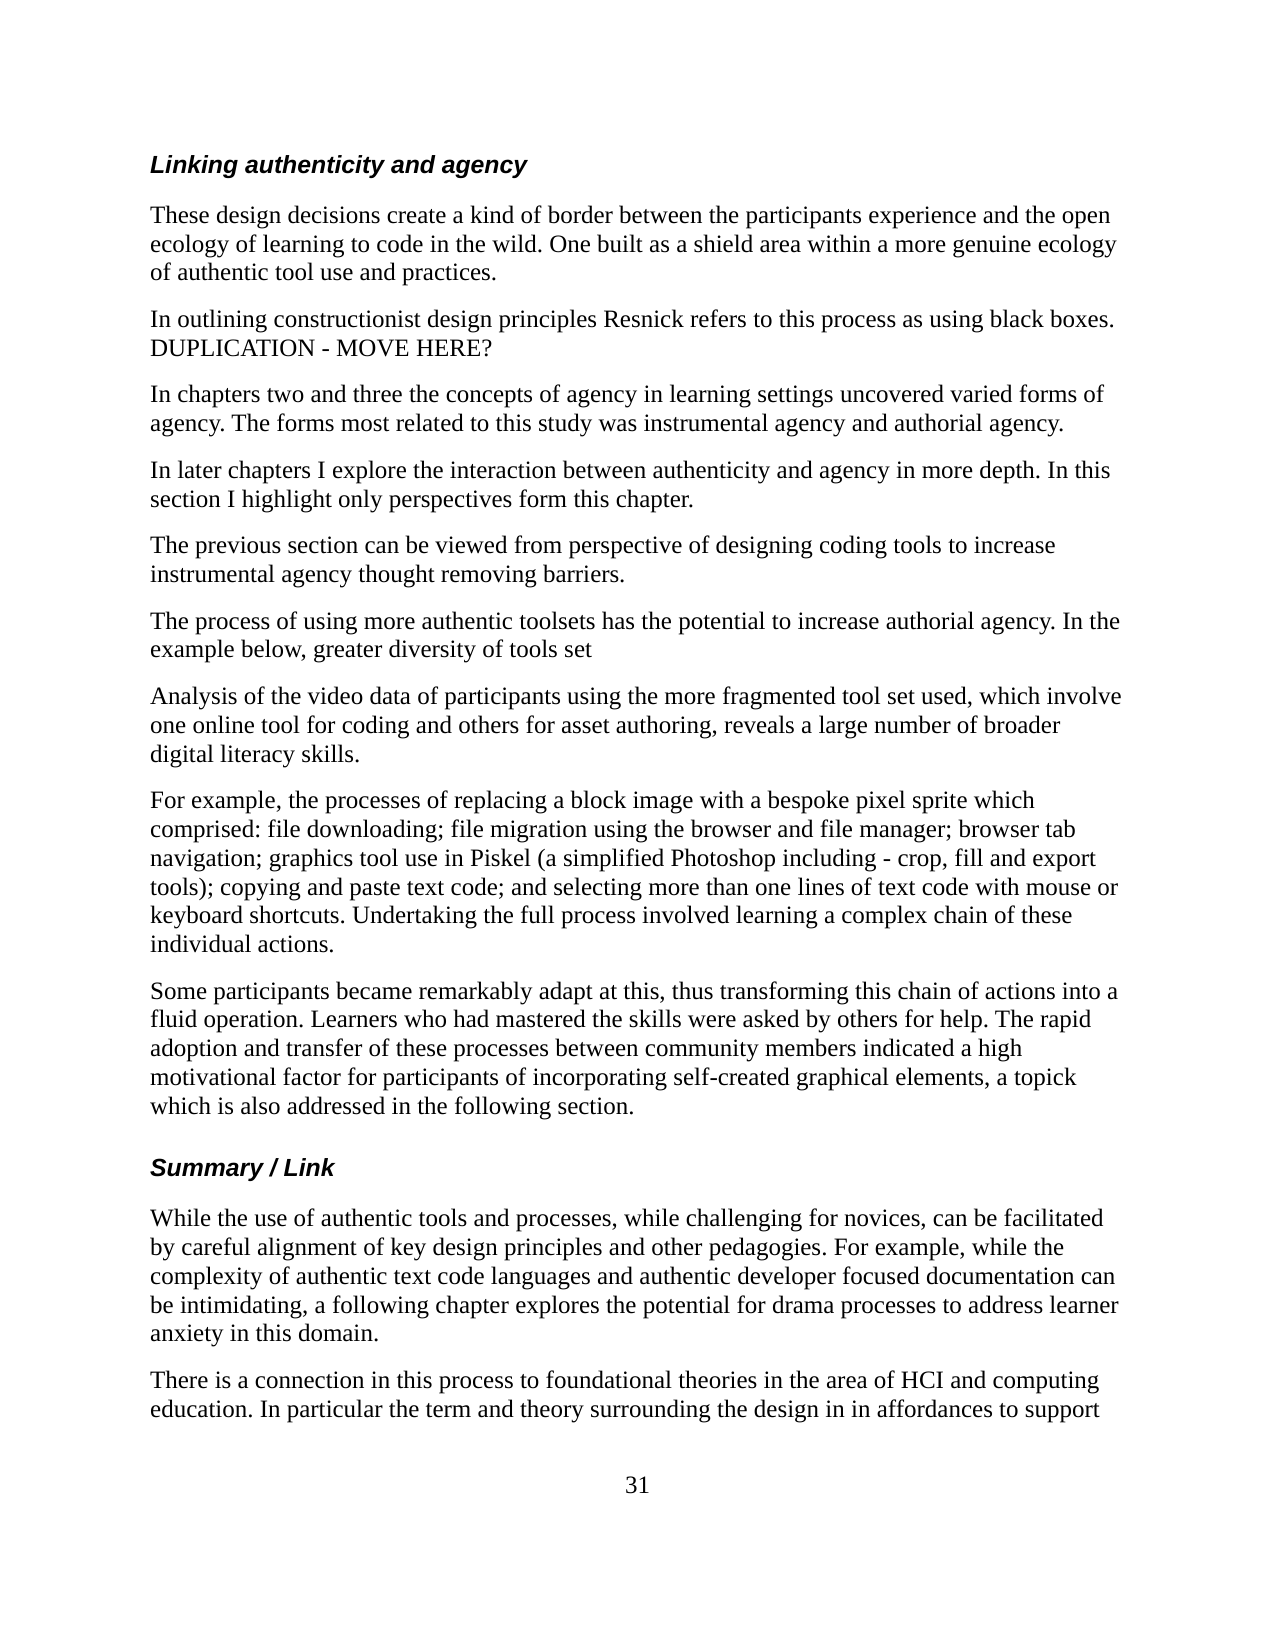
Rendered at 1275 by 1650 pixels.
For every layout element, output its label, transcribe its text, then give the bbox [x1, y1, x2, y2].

text These design decisions create a kind of border between the participants experience and the open ecology of learning to code in the wild. One built as a shield area within a more genuine ecology of authentic tool use and practices. [150, 200, 1125, 286]
subtitle Linking authenticity and agency [150, 150, 1125, 178]
text In later chapters I explore the interaction between authenticity and agency in more depth. In this section I highlight only perspectives form this chapter. [150, 455, 1125, 512]
text In outlining constructionist design principles Resnick refers to this process as using black boxes. DUPLICATION - MOVE HERE? [150, 304, 1125, 362]
text Some participants became remarkably adapt at this, thus transforming this chain of actions into a fluid operation. Learners who had mastered the skills were asked by others for help. The rapid adoption and transfer of these processes between community members indicated a high motivational factor for participants of incorporating self-created graphical elements, a topick which is also addressed in the following section. [150, 976, 1125, 1119]
subtitle Summary / Link [150, 1153, 1125, 1182]
text For example, the processes of replacing a block image with a bespoke pixel sprite which comprised: file downloading; file migration using the browser and file manager; browser tab navigation; graphics tool use in Piskel (a simplified Photoshop including - crop, fill and export tools); copying and paste text code; and selecting more than one lines of text code with mouse or keyboard shortcuts. Undertaking the full process involved learning a complex chain of these individual actions. [150, 785, 1125, 958]
text Analysis of the video data of participants using the more fragmented tool set used, which involve one online tool for coding and others for asset authoring, reveals a large number of broader digital literacy skills. [150, 681, 1125, 767]
text While the use of authentic tools and processes, while challenging for novices, can be facilitated by careful alignment of key design principles and other pedagogies. For example, while the complexity of authentic text code languages and authentic developer focused documentation can be intimidating, a following chapter explores the potential for drama processes to address learner anxiety in this domain. [150, 1203, 1125, 1347]
text The previous section can be viewed from perspective of designing coding tools to increase instrumental agency thought removing barriers. [150, 530, 1125, 588]
text There is a connection in this process to foundational theories in the area of HCI and computing education. In particular the term and theory surrounding the design in in affordances to support [150, 1365, 1125, 1423]
text In chapters two and three the concepts of agency in learning settings uncovered varied forms of agency. The forms most related to this study was instrumental agency and authorial agency. [150, 379, 1125, 437]
text The process of using more authentic toolsets has the potential to increase authorial agency. In the example below, greater diversity of tools set [150, 606, 1125, 663]
